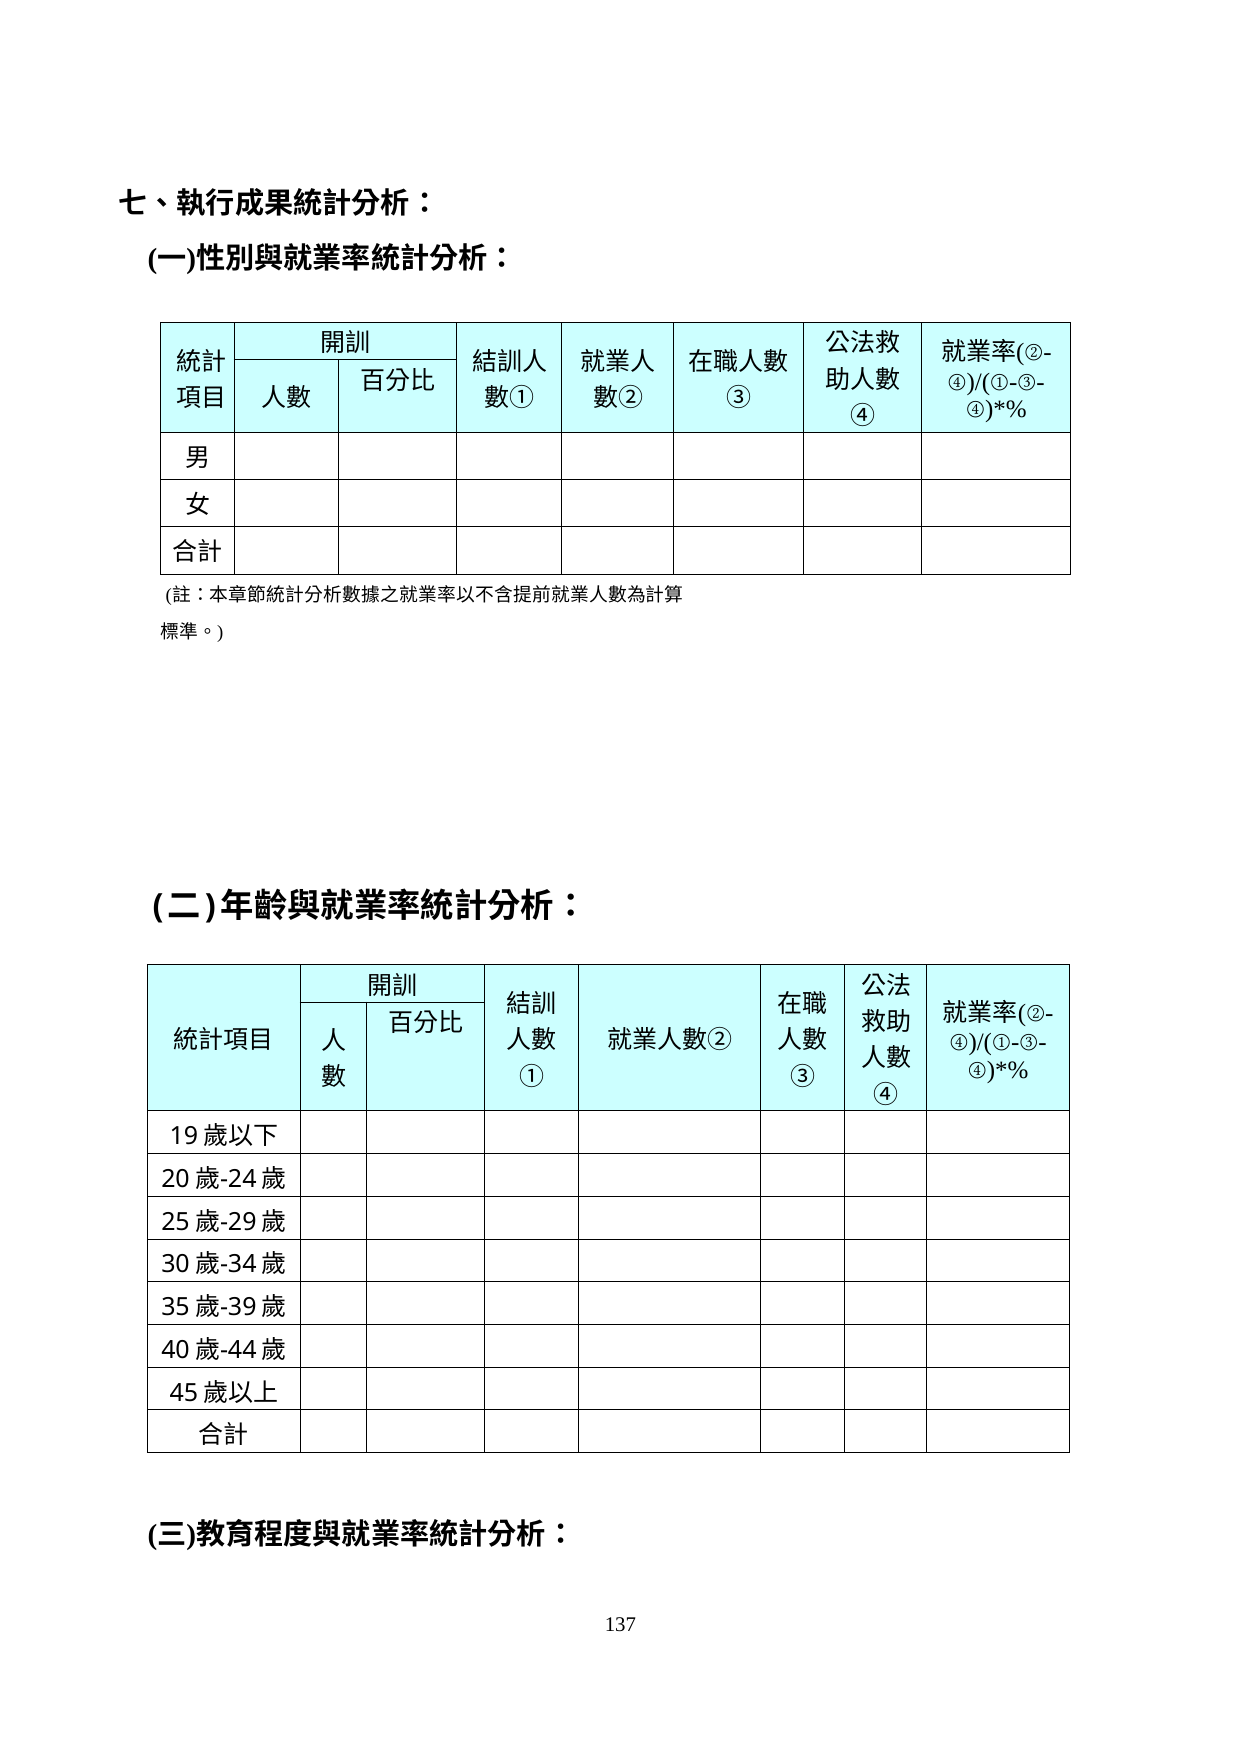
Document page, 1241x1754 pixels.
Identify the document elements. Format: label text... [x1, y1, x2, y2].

table_header 就業率(②-④)/(①-③-④)*% [927, 965, 1069, 1110]
text (一)性別與就業率統計分析： [118, 235, 1122, 277]
table_header 在職人數③ [761, 965, 844, 1110]
table_cell 25歲-29歲 [148, 1197, 300, 1238]
table_cell [845, 1197, 926, 1238]
table_cell [845, 1325, 926, 1367]
table_header 公法救助人數④ [845, 965, 926, 1110]
table_cell [485, 1154, 578, 1196]
table_cell [845, 1410, 926, 1452]
table_cell 30歲-34歲 [148, 1240, 300, 1281]
table_cell [579, 1325, 760, 1367]
table_header 就業人數② [579, 965, 760, 1110]
table_cell 男 [161, 433, 234, 479]
table_cell [1016, 575, 1071, 649]
table_cell 40歲-44歲 [148, 1325, 300, 1367]
table_cell [367, 1368, 484, 1409]
table_cell [761, 1410, 844, 1452]
table_cell [761, 1325, 844, 1367]
table_cell [579, 1111, 760, 1153]
table_cell [674, 480, 803, 526]
table_cell [674, 433, 803, 479]
table_cell [845, 1154, 926, 1196]
table_cell [301, 1368, 366, 1409]
table_header 開訓 [301, 965, 484, 1002]
table_cell [927, 1197, 1069, 1238]
table_cell [845, 1240, 926, 1281]
table_cell [301, 1197, 366, 1238]
table_cell [367, 1325, 484, 1367]
table_cell [761, 1111, 844, 1153]
table_header 就業人數② [562, 323, 673, 432]
table_cell [235, 433, 338, 479]
table_cell [485, 1410, 578, 1452]
table_cell [927, 1410, 1069, 1452]
table_cell [485, 1325, 578, 1367]
table_cell [684, 575, 850, 649]
table_cell [804, 527, 921, 573]
table_cell 合計 [148, 1410, 300, 1452]
table_cell [339, 433, 456, 479]
table_cell [761, 1240, 844, 1281]
table_cell [457, 527, 561, 573]
table_header 就業率(②-④)/(①-③-④)*% [922, 323, 1070, 432]
table_cell [579, 1410, 760, 1452]
table_cell [927, 1282, 1069, 1324]
table_cell [579, 1154, 760, 1196]
table_cell [579, 1368, 760, 1409]
table_cell [922, 527, 1070, 573]
table_header 開訓 [235, 323, 456, 359]
table_cell [367, 1410, 484, 1452]
table_cell [485, 1368, 578, 1409]
table_cell [562, 527, 673, 573]
table_cell [927, 1240, 1069, 1281]
table_cell [457, 433, 561, 479]
table_cell [562, 480, 673, 526]
table_cell [485, 1240, 578, 1281]
table_cell [845, 1282, 926, 1324]
table_cell [579, 1240, 760, 1281]
table_cell [485, 1282, 578, 1324]
table_cell [927, 1368, 1069, 1409]
table_cell [367, 1197, 484, 1238]
table_cell [927, 1111, 1069, 1153]
table_cell [845, 1368, 926, 1409]
table_cell [804, 480, 921, 526]
table_cell (註：本章節統計分析數據之就業率以不含提前就業人數為計算標準。) [161, 575, 683, 649]
table_cell [579, 1282, 760, 1324]
table_header 統計項目 [148, 965, 300, 1110]
table_cell [579, 1197, 760, 1238]
text (二)年齡與就業率統計分析： [118, 878, 1122, 927]
table_cell [367, 1111, 484, 1153]
table_cell [301, 1410, 366, 1452]
table_cell 百分比 [339, 360, 456, 432]
table_cell 百分比 [367, 1003, 484, 1110]
table_cell [922, 480, 1070, 526]
table_cell [804, 433, 921, 479]
table_cell [927, 1325, 1069, 1367]
table_cell 35歲-39歲 [148, 1282, 300, 1324]
table_cell [562, 433, 673, 479]
table_header 統計項目 [161, 323, 234, 432]
text 七、執行成果統計分析： [118, 180, 1122, 222]
table_cell 合計 [161, 527, 234, 573]
table_cell [367, 1282, 484, 1324]
table_cell [761, 1368, 844, 1409]
table_cell [367, 1240, 484, 1281]
table_cell [850, 575, 1016, 649]
table_cell [339, 480, 456, 526]
table_cell 人數 [235, 360, 338, 432]
table_cell 45歲以上 [148, 1368, 300, 1409]
table_cell 19歲以下 [148, 1111, 300, 1153]
table_cell [674, 527, 803, 573]
table_cell [485, 1197, 578, 1238]
table_cell [301, 1154, 366, 1196]
table_cell [927, 1154, 1069, 1196]
table_cell [235, 527, 338, 573]
table_cell [761, 1197, 844, 1238]
table_cell [761, 1282, 844, 1324]
table_header 結訓人數① [457, 323, 561, 432]
table_cell [339, 527, 456, 573]
table_header 公法救助人數④ [804, 323, 921, 432]
table_cell [485, 1111, 578, 1153]
table_cell [761, 1154, 844, 1196]
table_header 在職人數③ [674, 323, 803, 432]
table_cell [457, 480, 561, 526]
table_cell [301, 1111, 366, 1153]
table_cell [301, 1282, 366, 1324]
table_cell [301, 1325, 366, 1367]
table_cell [922, 433, 1070, 479]
table_cell [367, 1154, 484, 1196]
text (三)教育程度與就業率統計分析： [118, 1510, 1122, 1553]
table_header 結訓人數① [485, 965, 578, 1110]
table_cell 人數 [301, 1003, 366, 1110]
table_cell [845, 1111, 926, 1153]
table_cell [301, 1240, 366, 1281]
table_cell [235, 480, 338, 526]
table_cell 女 [161, 480, 234, 526]
table_cell 20歲-24歲 [148, 1154, 300, 1196]
